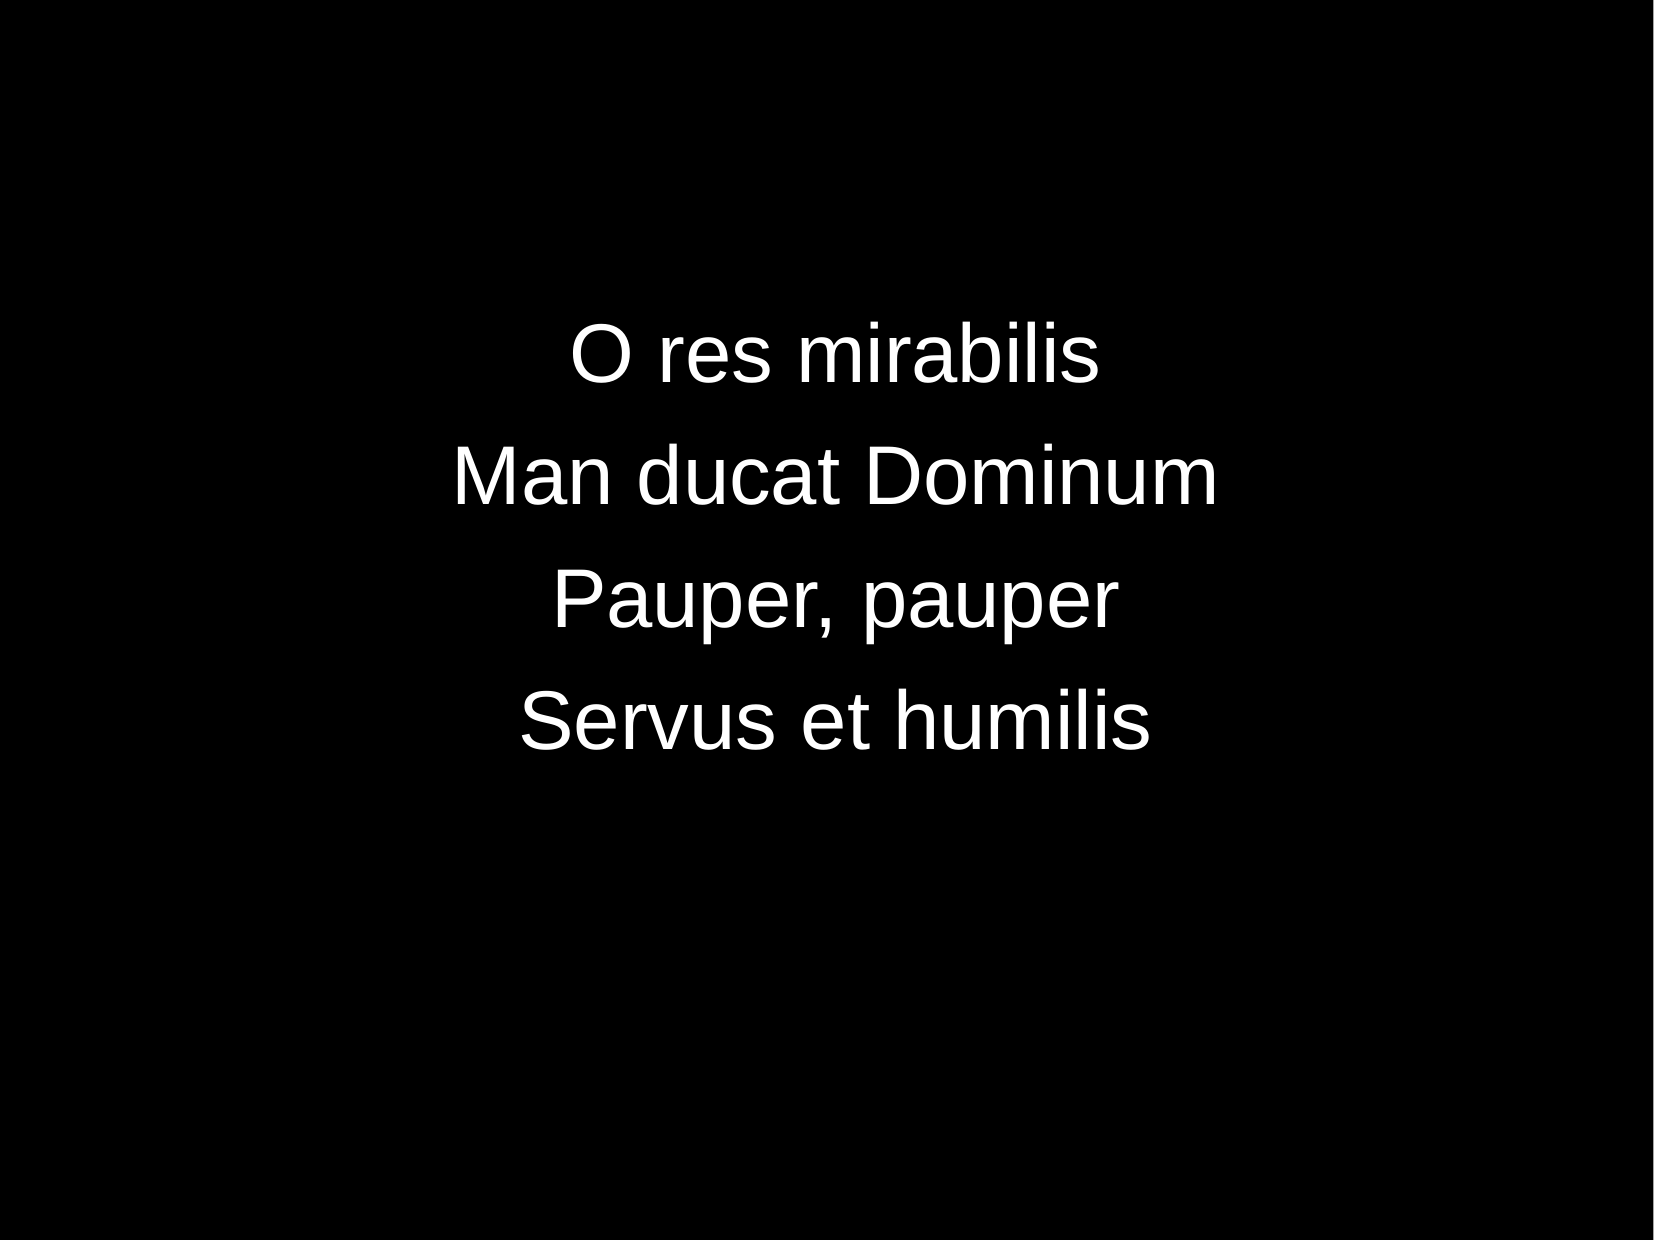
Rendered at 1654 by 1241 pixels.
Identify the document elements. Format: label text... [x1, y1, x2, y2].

list O res mirabilis Man ducat Dominum Pauper, pauper Servus et humilis [0, 307, 1654, 1027]
